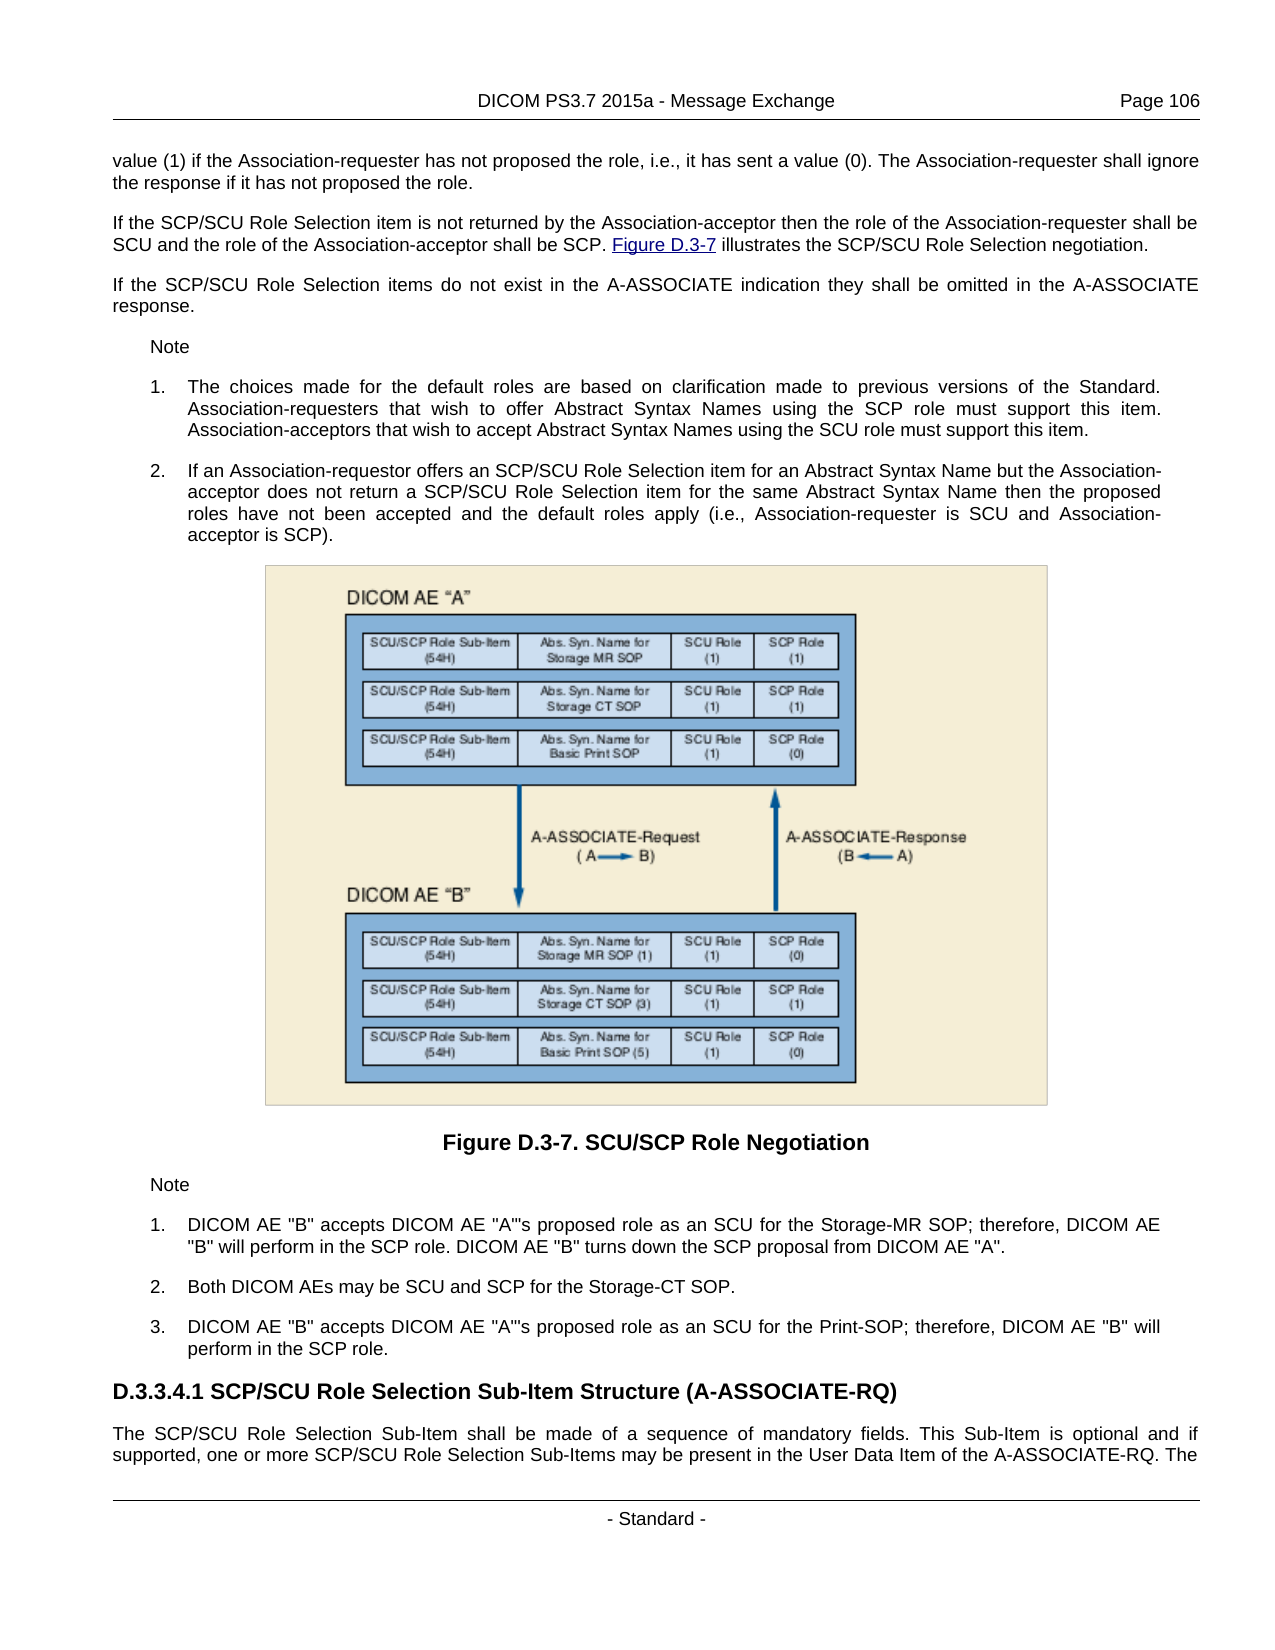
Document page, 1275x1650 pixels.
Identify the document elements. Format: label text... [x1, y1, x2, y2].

text The SCP/SCU Role Selection Sub-Item shall be made of a sequence of mandatory fields. This Sub-Item is optional and if supported, one or more SCP/SCU Role Selection Sub-Items may be present in the User Data Item of the A-ASSOCIATE-RQ. The [112, 1422, 1200, 1466]
text If the SCP/SCU Role Selection item is not returned by the Association-acceptor then the role of the Association-requester shall be SCU and the role of the Association-acceptor shall be SCP. Figure D.3-7 illustrates the SCP/SCU Role Selection negotiation. [112, 212, 1200, 255]
picture [264, 564, 1049, 1107]
text Note [150, 336, 1162, 357]
list Both DICOM AEs may be SCU and SCP for the Storage-CT SOP. [150, 1276, 1162, 1297]
text Figure D.3-7. SCU/SCP Role Negotiation [112, 1129, 1200, 1155]
list If an Association-requestor offers an SCP/SCU Role Selection item for an Abstract Syntax Name but the Association-acceptor does not return a SCP/SCU Role Selection item for the same Abstract Syntax Name then the proposed roles have not been accepted and the default roles apply (i.e., Association-requester is SCU and Association-acceptor is SCP). [150, 459, 1162, 546]
text Note [150, 1173, 1162, 1195]
list The choices made for the default roles are based on clarification made to previous versions of the Standard. Association-requesters that wish to offer Abstract Syntax Names using the SCP role must support this item. Association-acceptors that wish to accept Abstract Syntax Names using the SCU role must support this item. [150, 376, 1162, 441]
list DICOM AE "B" accepts DICOM AE "A"'s proposed role as an SCU for the Storage-MR SOP; therefore, DICOM AE "B" will perform in the SCP role. DICOM AE "B" turns down the SCP proposal from DICOM AE "A". [150, 1214, 1162, 1257]
text If the SCP/SCU Role Selection items do not exist in the A-ASSOCIATE indication they shall be omitted in the A-ASSOCIATE response. [112, 274, 1200, 317]
text D.3.3.4.1 SCP/SCU Role Selection Sub-Item Structure (A-ASSOCIATE-RQ) [112, 1378, 1200, 1404]
list DICOM AE "B" accepts DICOM AE "A"'s proposed role as an SCU for the Print-SOP; therefore, DICOM AE "B" will perform in the SCP role. [150, 1316, 1162, 1359]
text value (1) if the Association-requester has not proposed the role, i.e., it has sent a value (0). The Association-requester shall ignore the response if it has not proposed the role. [112, 150, 1200, 193]
